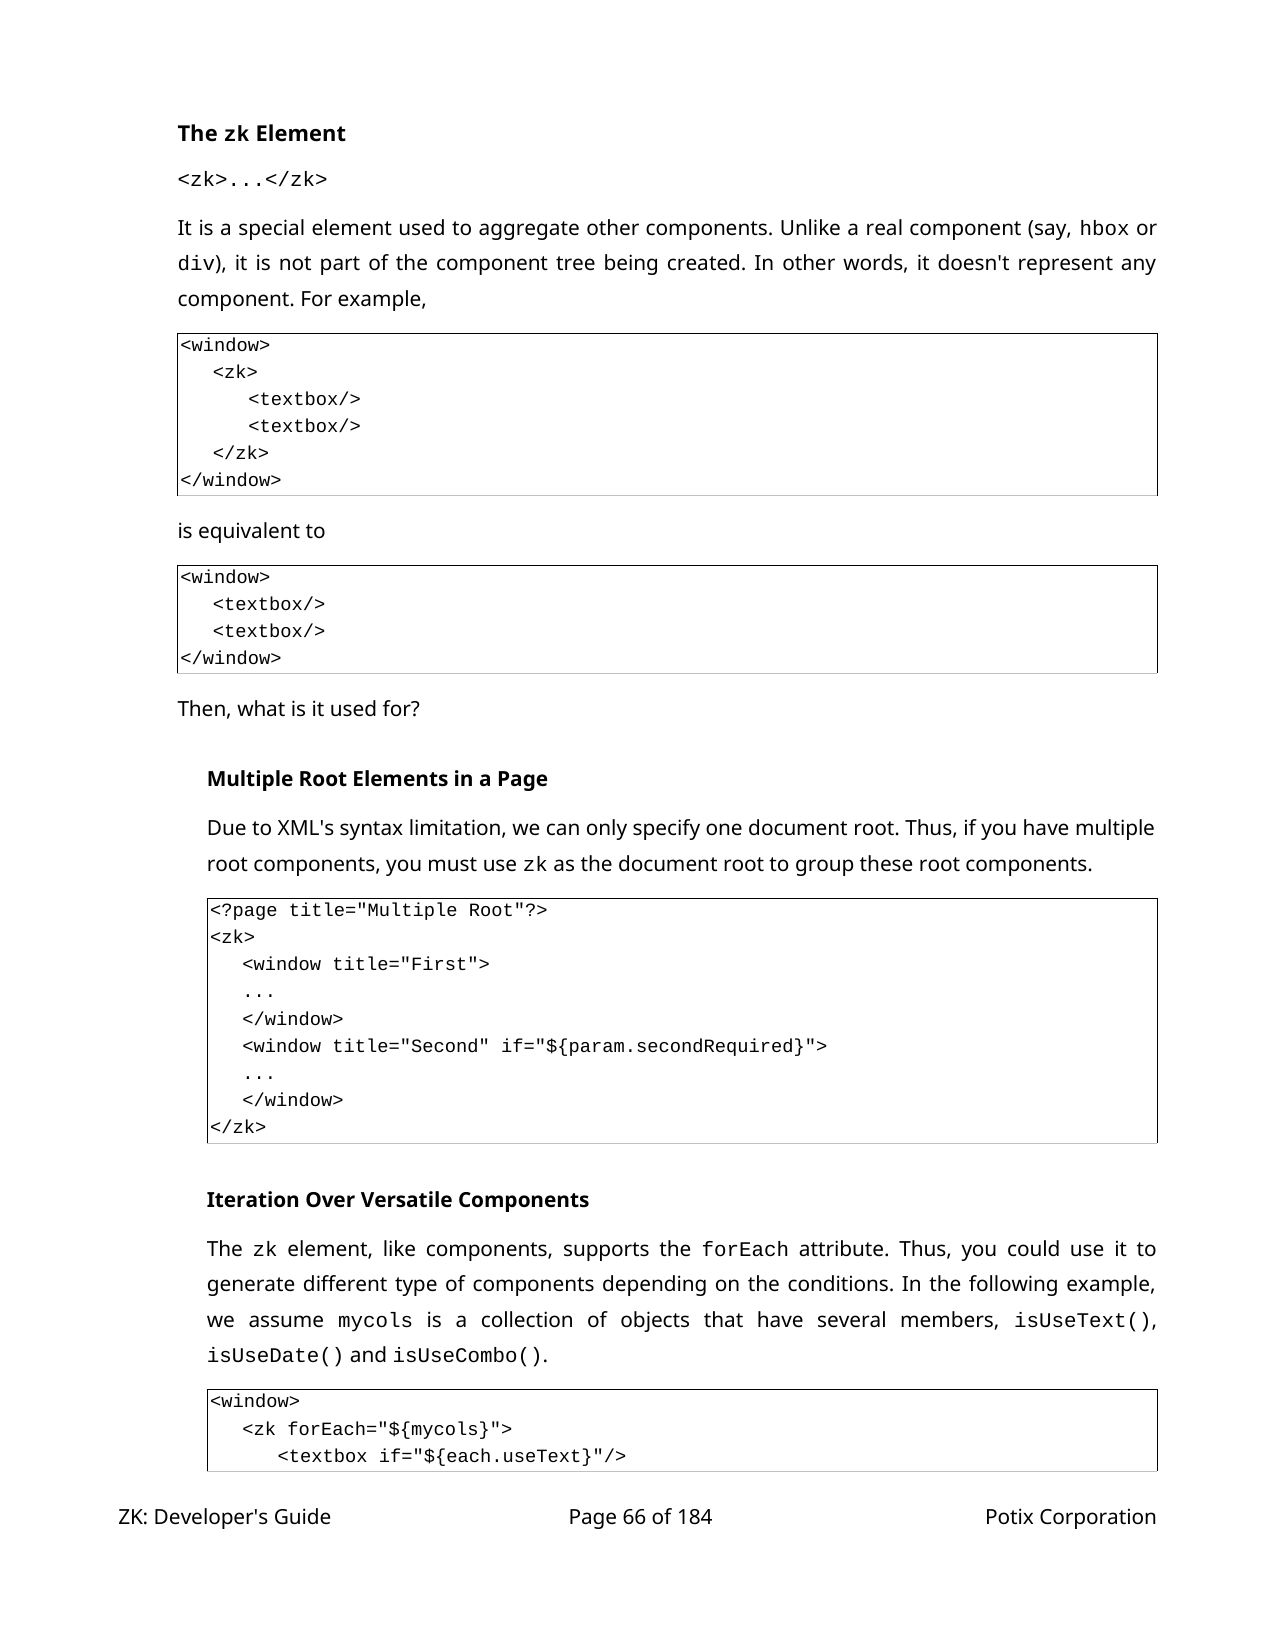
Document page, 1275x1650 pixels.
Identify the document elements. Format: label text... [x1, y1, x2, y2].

text It is a special element used to aggregate other components. Unlike a real component (say, hbox or div), it is not part of the component tree being created. In other words, it doesn't represent any component. For example, [177, 213, 1157, 312]
text <zk>...</zk> [177, 169, 1157, 192]
text is equivalent to [177, 516, 1157, 544]
text <zk> [178, 360, 1157, 384]
text ... [208, 1061, 1157, 1085]
text <window title="First"> [208, 952, 1157, 976]
text <window> [178, 566, 1157, 589]
subtitle Multiple Root Elements in a Page [207, 764, 1157, 793]
text <textbox if="${each.useText}"/> [208, 1444, 1157, 1471]
text <zk> [208, 925, 1157, 949]
text <window> [208, 1390, 1157, 1414]
text <textbox/> <textbox/> [178, 592, 1157, 643]
subtitle The zk Element [177, 118, 1157, 148]
text Then, what is it used for? [177, 694, 1157, 722]
text </window> [178, 468, 1157, 495]
text <window title="Second" if="${param.secondRequired}"> [208, 1034, 1157, 1058]
text <textbox/> <textbox/> [178, 387, 1157, 438]
text </zk> [178, 441, 1157, 465]
text </window> [208, 1007, 1157, 1031]
text </window> [208, 1088, 1157, 1112]
text <?page title="Multiple Root"?> [208, 899, 1157, 922]
text </zk> [208, 1115, 1157, 1143]
text The zk element, like components, supports the forEach attribute. Thus, you could use it to generate different type of components depending on the conditions. In the following example, we assume mycols is a collection of objects that have several members, isUseText(), isUseDate() and isUseCombo(). [207, 1234, 1157, 1369]
text Due to XML's syntax limitation, we can only specify one document root. Thus, if you have multiple root components, you must use zk as the document root to group these root components. [207, 813, 1157, 877]
text <window> [178, 334, 1157, 357]
subtitle Iteration Over Versatile Components [207, 1185, 1157, 1213]
text ... [208, 979, 1157, 1004]
text <zk forEach="${mycols}"> [208, 1417, 1157, 1441]
text </window> [178, 646, 1157, 673]
